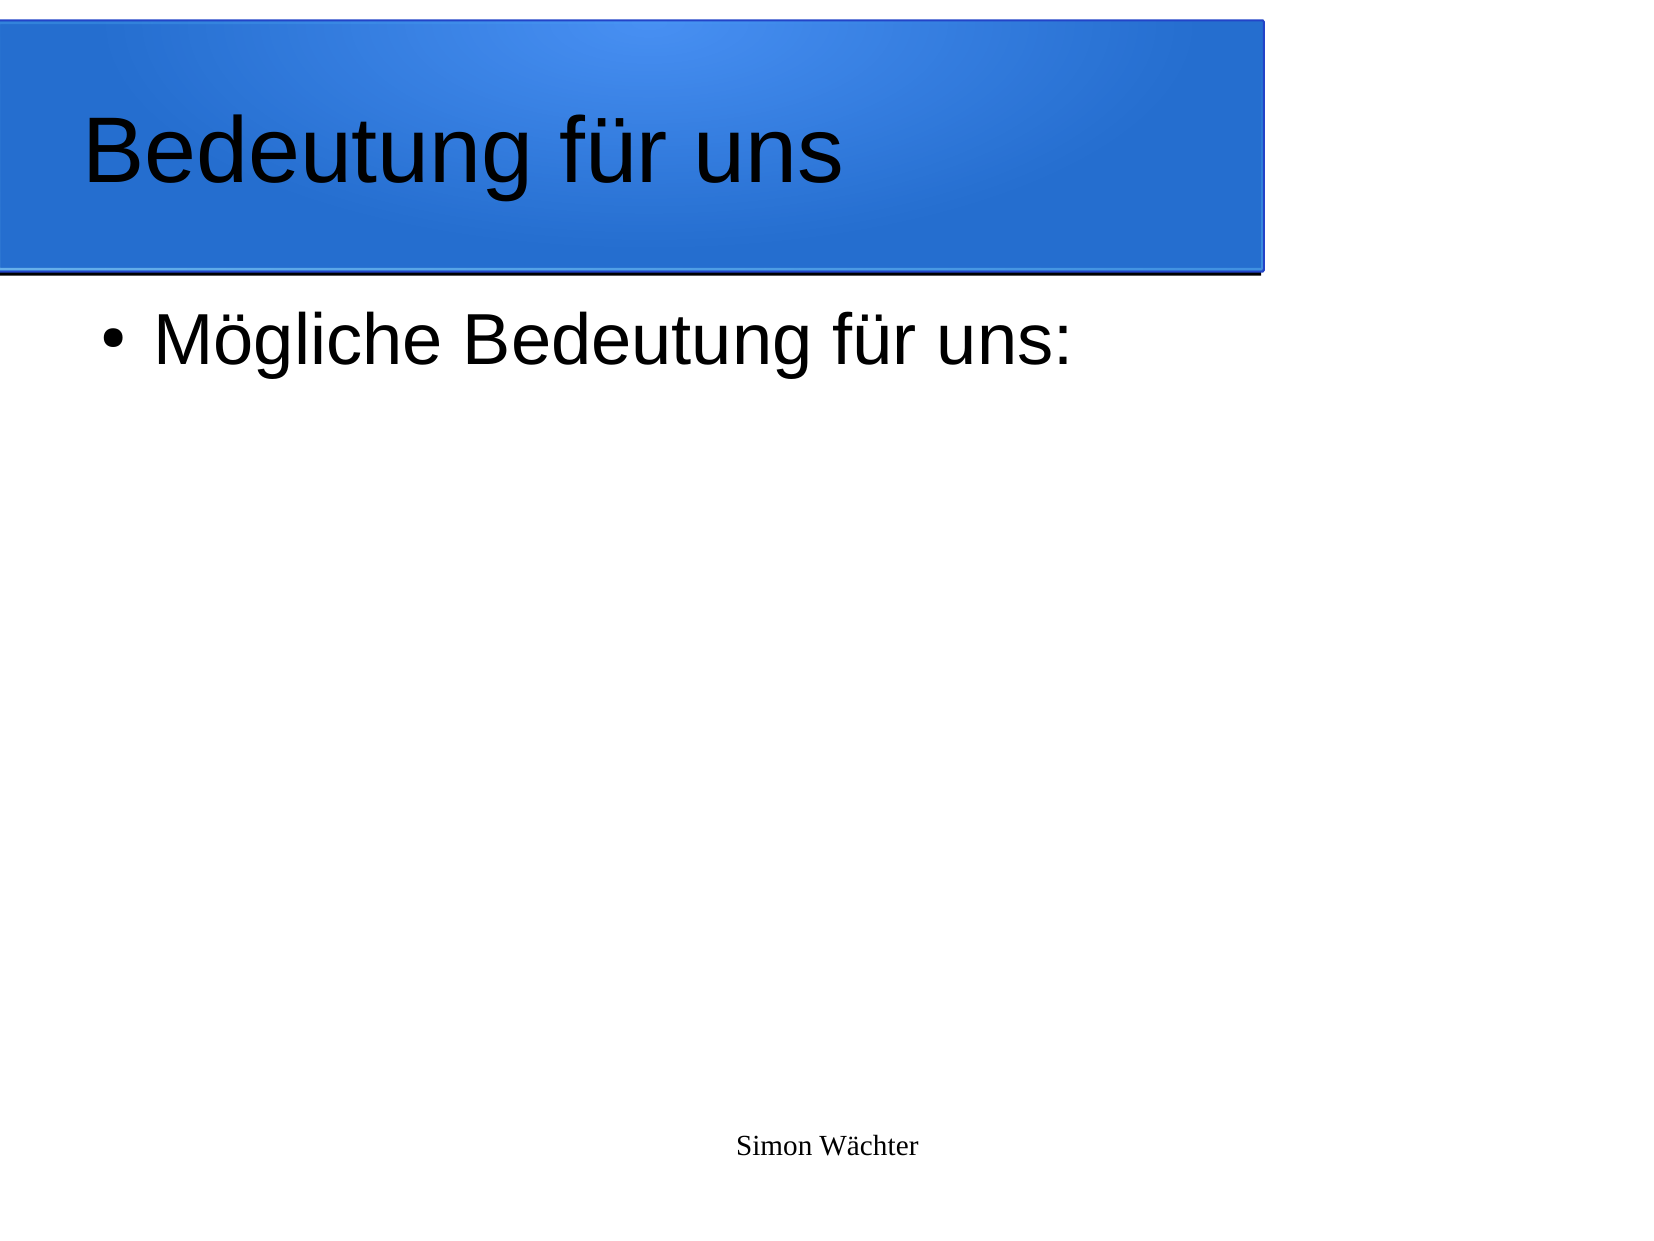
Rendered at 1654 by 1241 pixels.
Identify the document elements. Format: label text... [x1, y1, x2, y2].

title Bedeutung für uns [82, 47, 1235, 252]
list Mögliche Bedeutung für uns: [82, 299, 1571, 1019]
